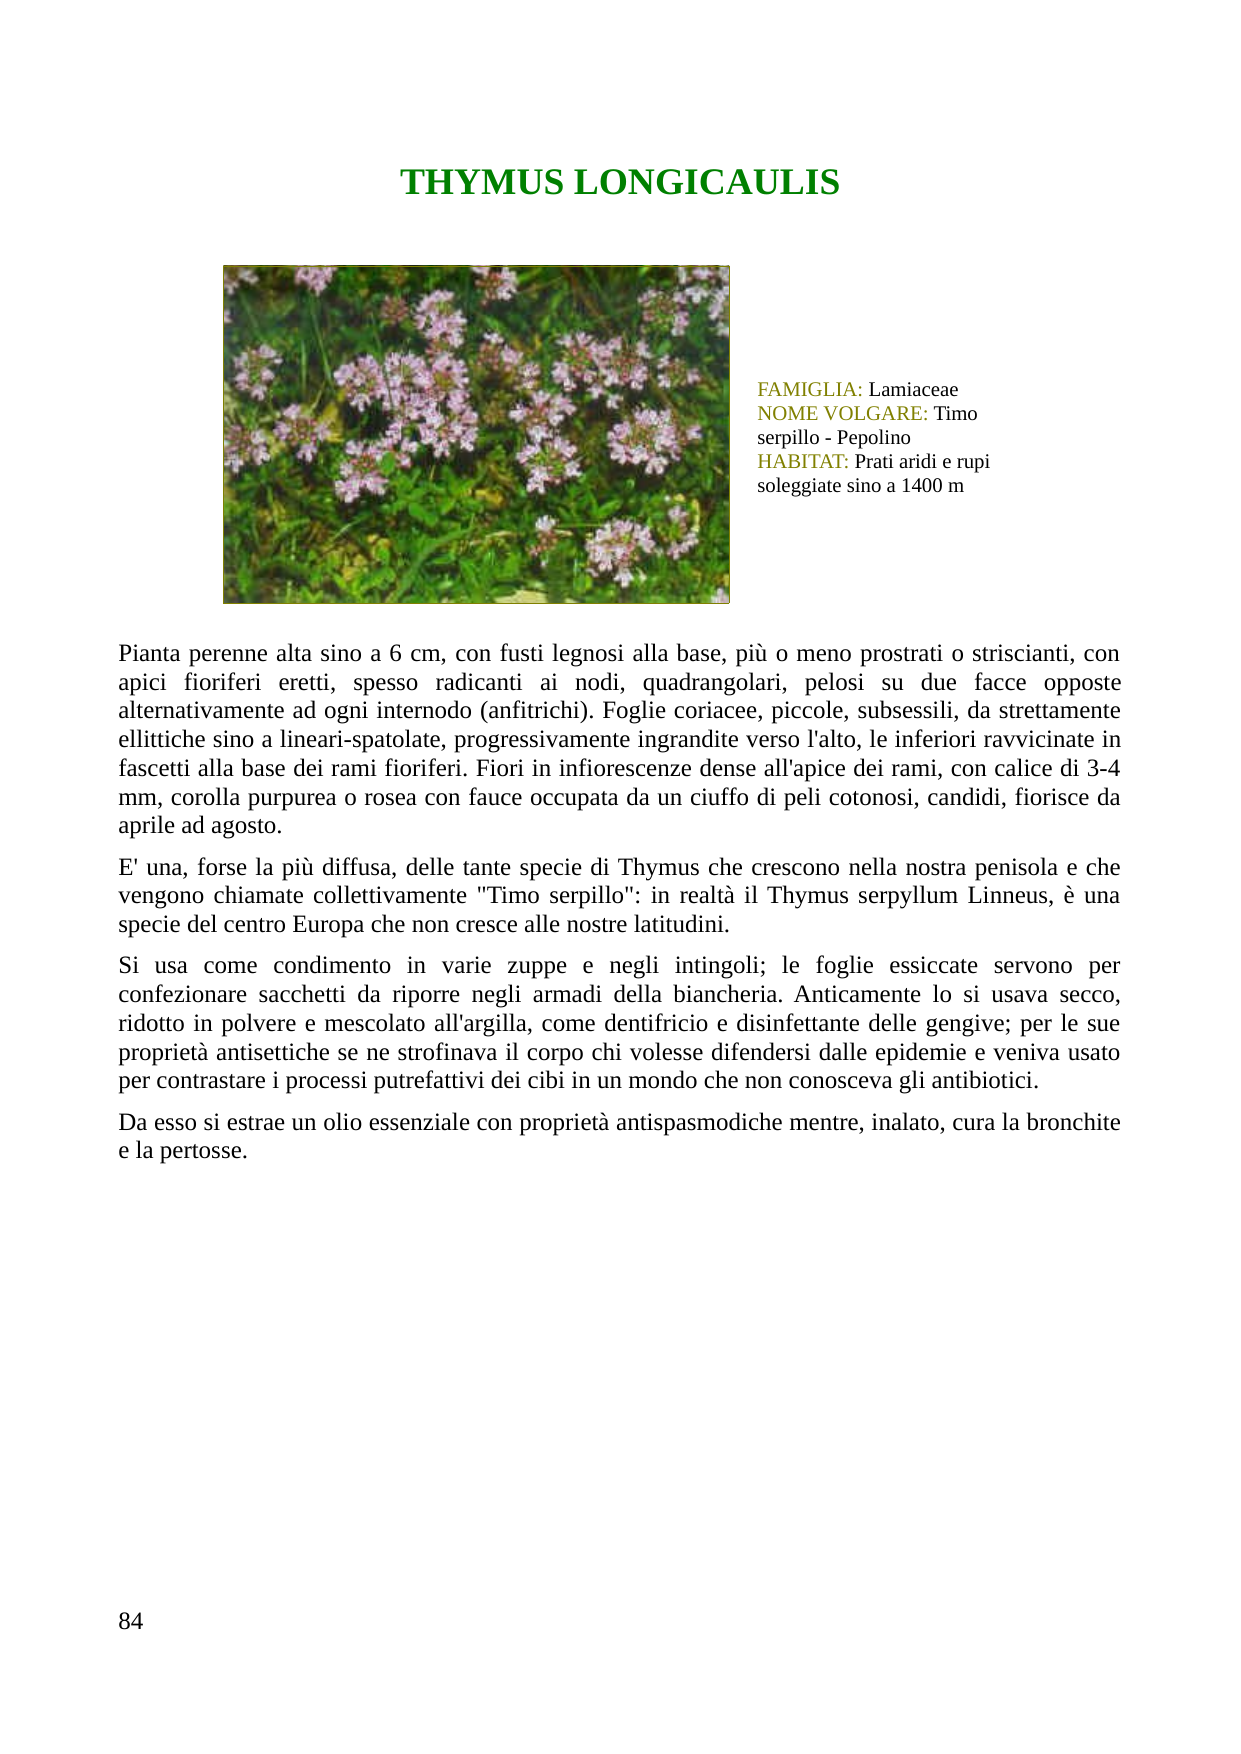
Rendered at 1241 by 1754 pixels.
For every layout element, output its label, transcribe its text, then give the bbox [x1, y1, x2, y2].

table_cell FAMIGLIA: Lamiaceae NOME VOLGARE: Timo serpillo - Pepolino HABITAT: Prati aridi e rupi soleggiate sino a 1400 m [757, 266, 1023, 638]
table_header THYMUS LONGICAULIS [217, 159, 1023, 266]
text Da esso si estrae un olio essenziale con proprietà antispasmodiche mentre, inalato, cura la bronchite e la pertosse. [118, 1107, 1122, 1164]
table_cell [217, 266, 757, 638]
text Si usa come condimento in varie zuppe e negli intingoli; le foglie essiccate servono per confezionare sacchetti da riporre negli armadi della biancheria. Anticamente lo si usava secco, ridotto in polvere e mescolato all'argilla, come dentifricio e disinfettante delle gengive; per le sue proprietà antisettiche se ne strofinava il corpo chi volesse difendersi dalle epidemie e veniva usato per contrastare i processi putrefattivi dei cibi in un mondo che non conosceva gli antibiotici. [118, 951, 1122, 1094]
picture [224, 267, 729, 603]
text E' una, forse la più diffusa, delle tante specie di Thymus che crescono nella nostra penisola e che vengono chiamate collettivamente "Timo serpillo": in realtà il Thymus serpyllum Linneus, è una specie del centro Europa che non cresce alle nostre latitudini. [118, 852, 1122, 938]
text Pianta perenne alta sino a 6 cm, con fusti legnosi alla base, più o meno prostrati o striscianti, con apici fioriferi eretti, spesso radicanti ai nodi, quadrangolari, pelosi su due facce opposte alternativamente ad ogni internodo (anfitrichi). Foglie coriacee, piccole, subsessili, da strettamente ellittiche sino a lineari-spatolate, progressivamente ingrandite verso l'alto, le inferiori ravvicinate in fascetti alla base dei rami fioriferi. Fiori in infiorescenze dense all'apice dei rami, con calice di 3-4 mm, corolla purpurea o rosea con fauce occupata da un ciuffo di peli cotonosi, candidi, fiorisce da aprile ad agosto. [118, 638, 1122, 839]
